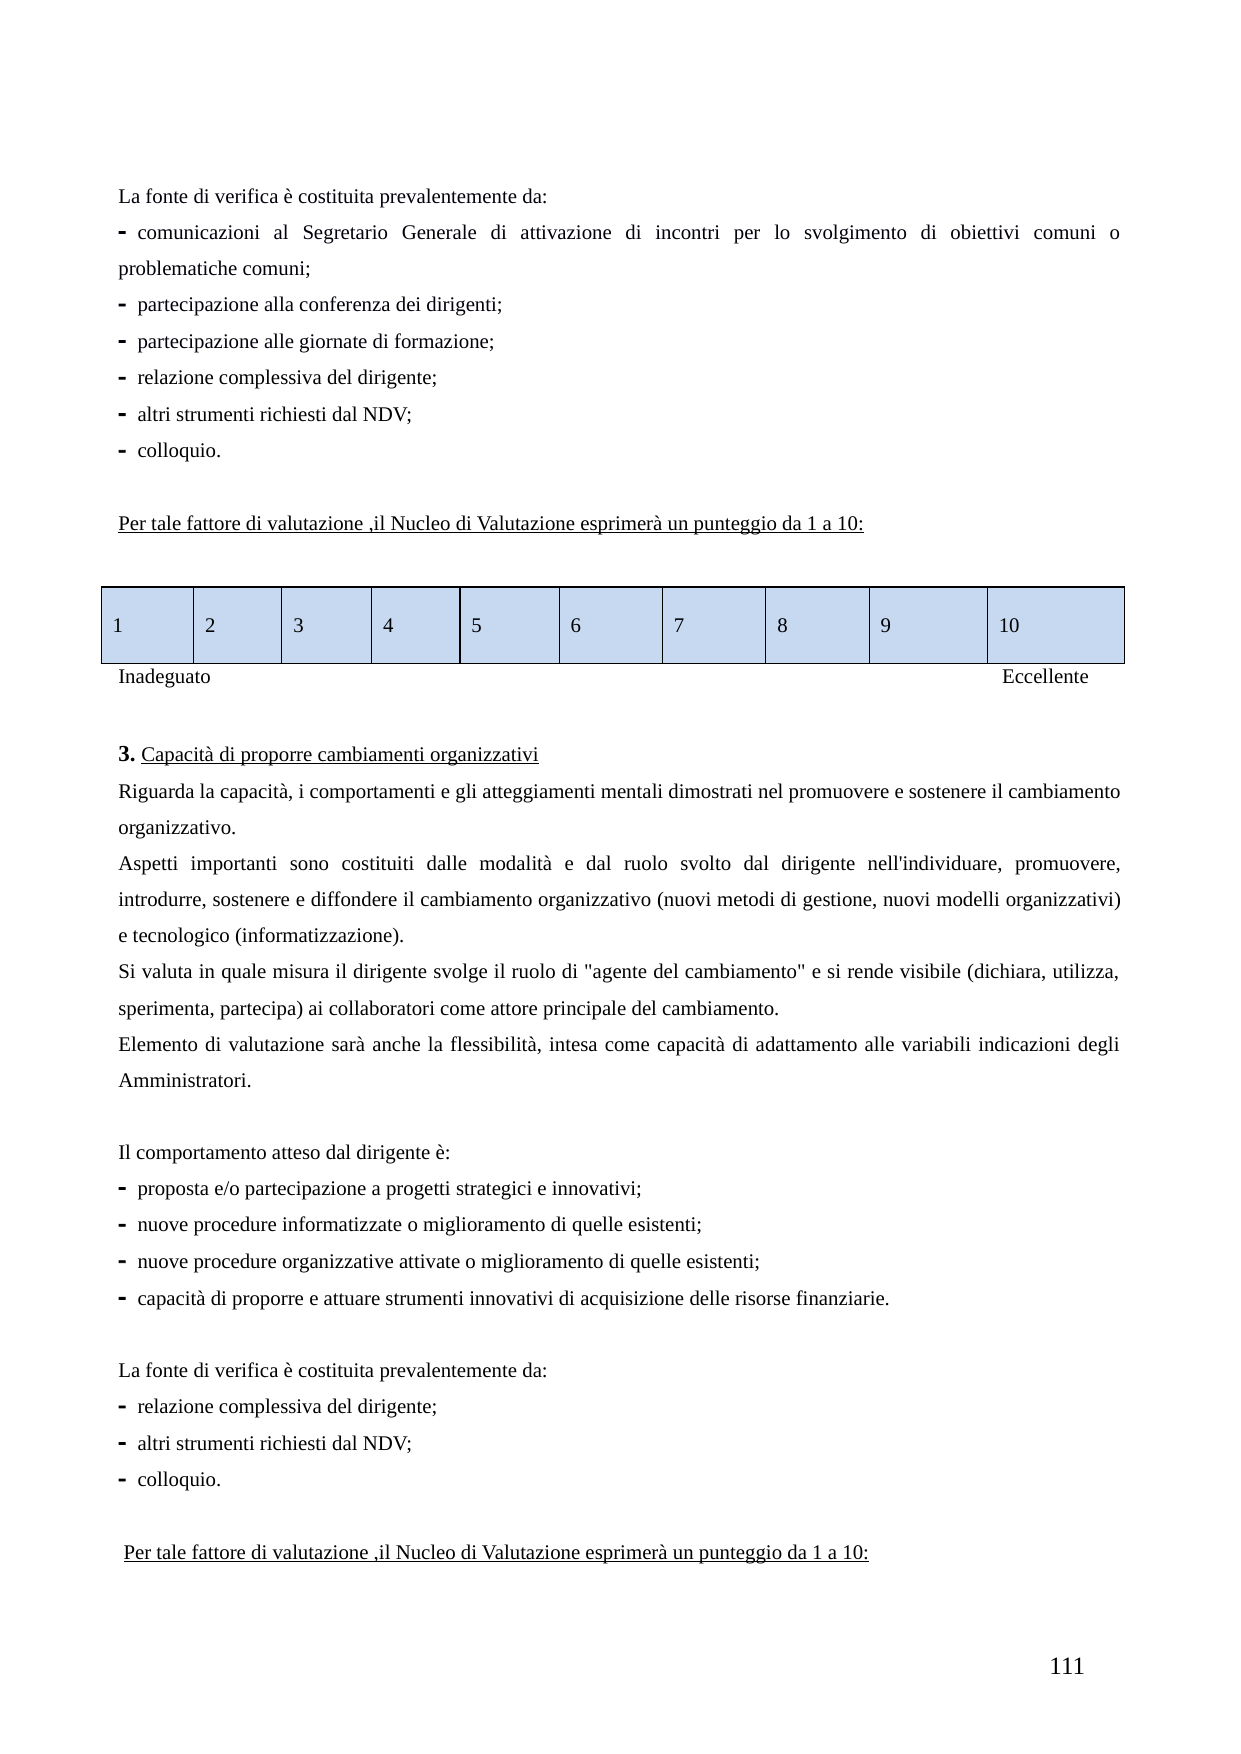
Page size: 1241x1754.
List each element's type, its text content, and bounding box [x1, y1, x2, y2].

text Si valuta in quale misura il dirigente svolge il ruolo di "agente del cambiamento" e si rende visibile (dichiara, utilizza, sperimenta, partecipa) ai collaboratori come attore principale del cambiamento. [118, 959, 1122, 1019]
text Inadeguato Eccellente [118, 664, 1122, 688]
table_header 3 [282, 588, 371, 663]
list nuove procedure informatizzate o miglioramento di quelle esistenti; [118, 1212, 1122, 1237]
list colloquio. [118, 1467, 1122, 1492]
list capacità di proporre e attuare strumenti innovativi di acquisizione delle risorse finanziarie. [118, 1285, 1122, 1310]
table_header 9 [870, 588, 987, 663]
list proposta e/o partecipazione a progetti strategici e innovativi; [118, 1176, 1122, 1200]
text Riguarda la capacità, i comportamenti e gli atteggiamenti mentali dimostrati nel promuovere e sostenere il cambiamento organizzativo. [118, 779, 1122, 839]
list comunicazioni al Segretario Generale di attivazione di incontri per lo svolgimento di obiettivi comuni o problematiche comuni; [118, 220, 1122, 280]
table_header 7 [663, 588, 765, 663]
list colloquio. [118, 438, 1122, 463]
text Il comportamento atteso dal dirigente è: [118, 1140, 1122, 1164]
list nuove procedure organizzative attivate o miglioramento di quelle esistenti; [118, 1249, 1122, 1273]
table_header 10 [988, 588, 1124, 663]
text Elemento di valutazione sarà anche la flessibilità, intesa come capacità di adattamento alle variabili indicazioni degli Amministratori. [118, 1032, 1122, 1092]
list relazione complessiva del dirigente; [118, 365, 1122, 389]
table_header 8 [766, 588, 869, 663]
text La fonte di verifica è costituita prevalentemente da: [118, 184, 1122, 208]
list altri strumenti richiesti dal NDV; [118, 402, 1122, 426]
table_header 2 [194, 588, 281, 663]
table_header 4 [372, 588, 459, 663]
list partecipazione alla conferenza dei dirigenti; [118, 292, 1122, 316]
list altri strumenti richiesti dal NDV; [118, 1431, 1122, 1455]
table_header 1 [102, 588, 193, 663]
list relazione complessiva del dirigente; [118, 1394, 1122, 1418]
text Aspetti importanti sono costituiti dalle modalità e dal ruolo svolto dal dirigente nell'individuare, promuovere, introdurre, sostenere e diffondere il cambiamento organizzativo (nuovi metodi di gestione, nuovi modelli organizzativi) e tecnologico (informatizzazione). [118, 851, 1122, 947]
text Per tale fattore di valutazione ,il Nucleo di Valutazione esprimerà un punteggio da 1 a 10: [118, 1540, 1122, 1564]
table_header 5 [461, 588, 559, 663]
table_header 6 [560, 588, 662, 663]
list partecipazione alle giornate di formazione; [118, 329, 1122, 353]
text La fonte di verifica è costituita prevalentemente da: [118, 1358, 1122, 1382]
text Per tale fattore di valutazione ,il Nucleo di Valutazione esprimerà un punteggio da 1 a 10: [118, 511, 1122, 535]
list Capacità di proporre cambiamenti organizzativi [118, 740, 1122, 766]
